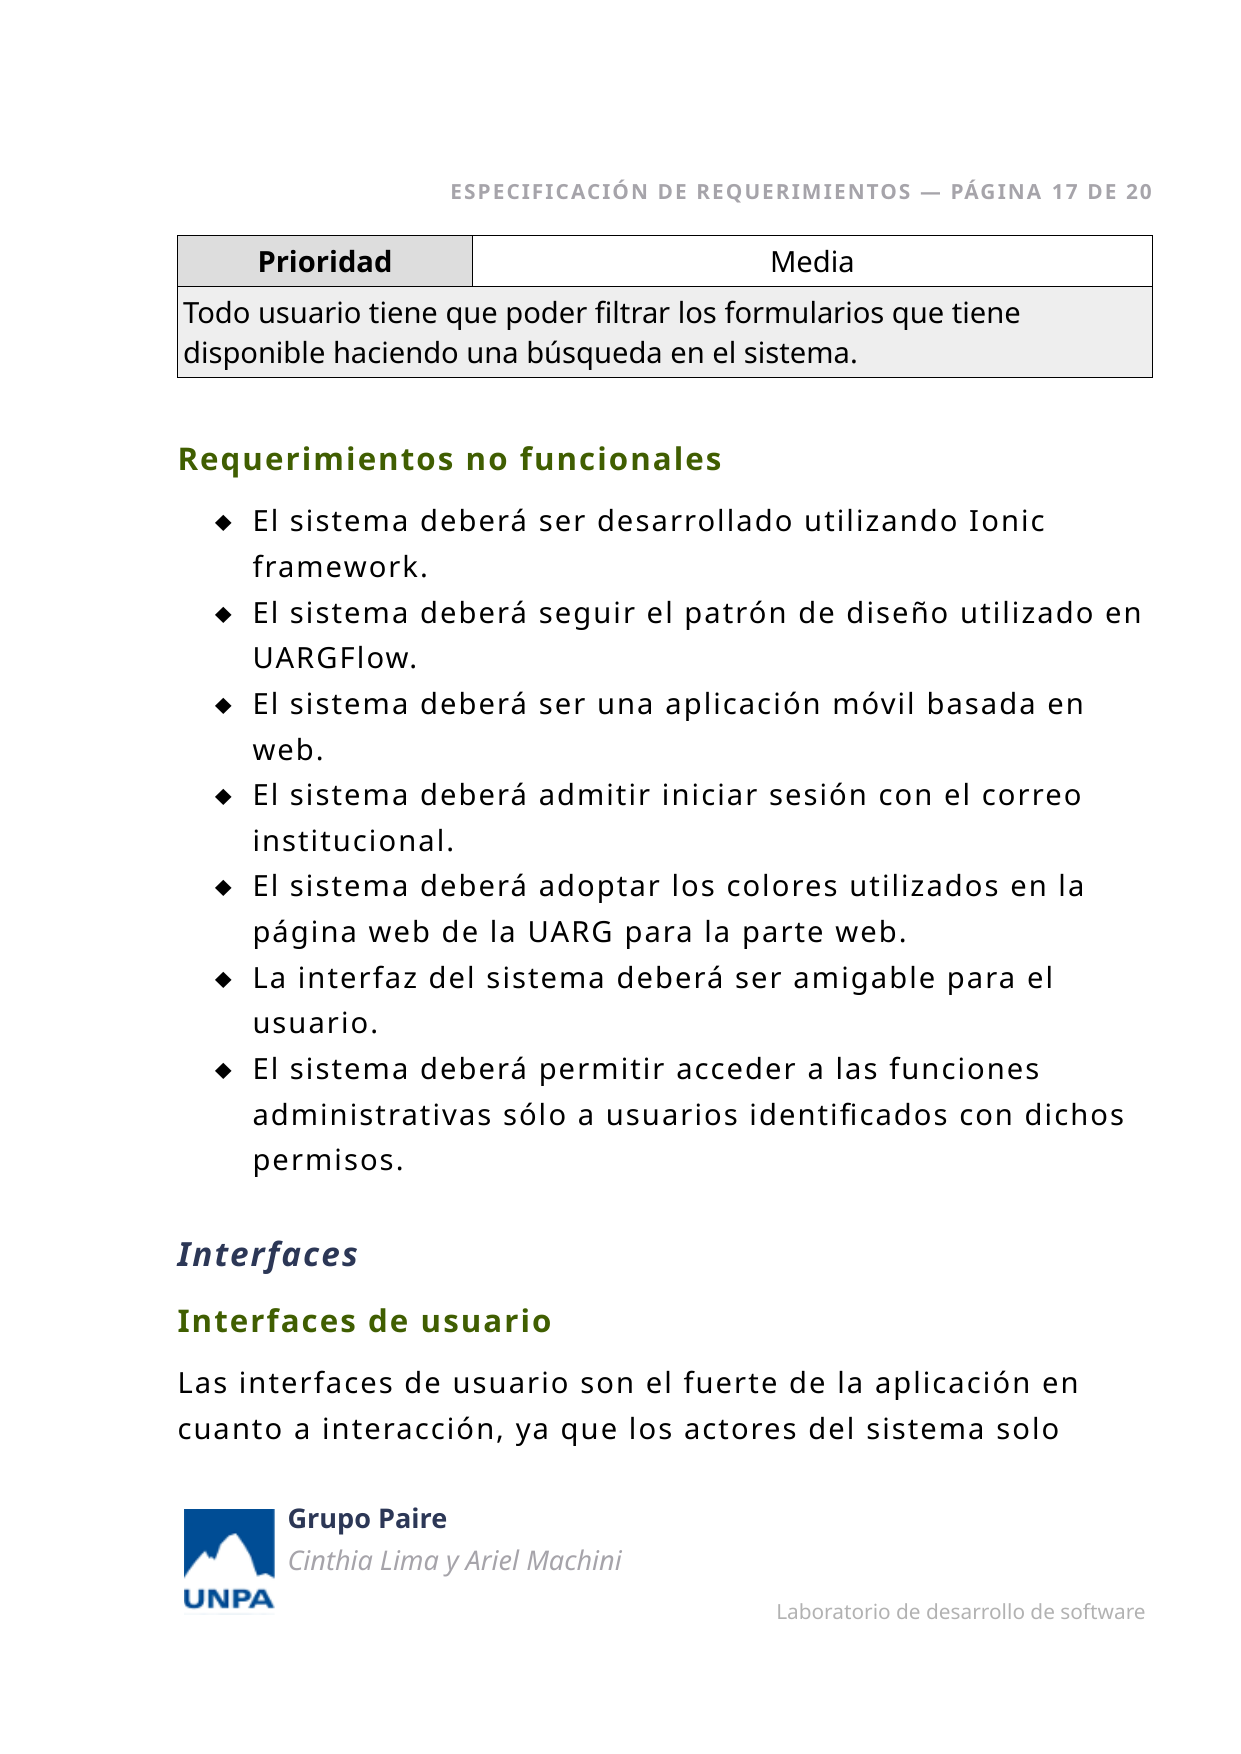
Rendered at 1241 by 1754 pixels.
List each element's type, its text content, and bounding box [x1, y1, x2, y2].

picture [184, 1509, 275, 1615]
table_cell Prioridad [178, 236, 472, 286]
text Requerimientos no funcionales [177, 437, 1152, 479]
list El sistema deberá permitir acceder a las funciones administrativas sólo a usuarios identificados con dichos permisos. [215, 1048, 1152, 1179]
list El sistema deberá seguir el patrón de diseño utilizado en UARGFlow. [215, 592, 1152, 677]
text Interfaces de usuario [177, 1299, 1152, 1341]
list El sistema deberá ser desarrollado utilizando Ionic framework. [215, 501, 1152, 586]
list El sistema deberá ser una aplicación móvil basada en web. [215, 683, 1152, 768]
list El sistema deberá admitir iniciar sesión con el correo institucional. [215, 774, 1152, 860]
list El sistema deberá adoptar los colores utilizados en la página web de la UARG para la parte web. [215, 866, 1152, 951]
table_cell Media [473, 236, 1152, 286]
list La interfaz del sistema deberá ser amigable para el usuario. [215, 957, 1152, 1042]
text Las interfaces de usuario son el fuerte de la aplicación en cuanto a interacción, ya que los actores del sistema solo [177, 1363, 1152, 1448]
table_cell Todo usuario tiene que poder filtrar los formularios que tiene disponible haciendo una búsqueda en el sistema. [178, 287, 1152, 377]
text Interfaces [177, 1231, 1152, 1276]
